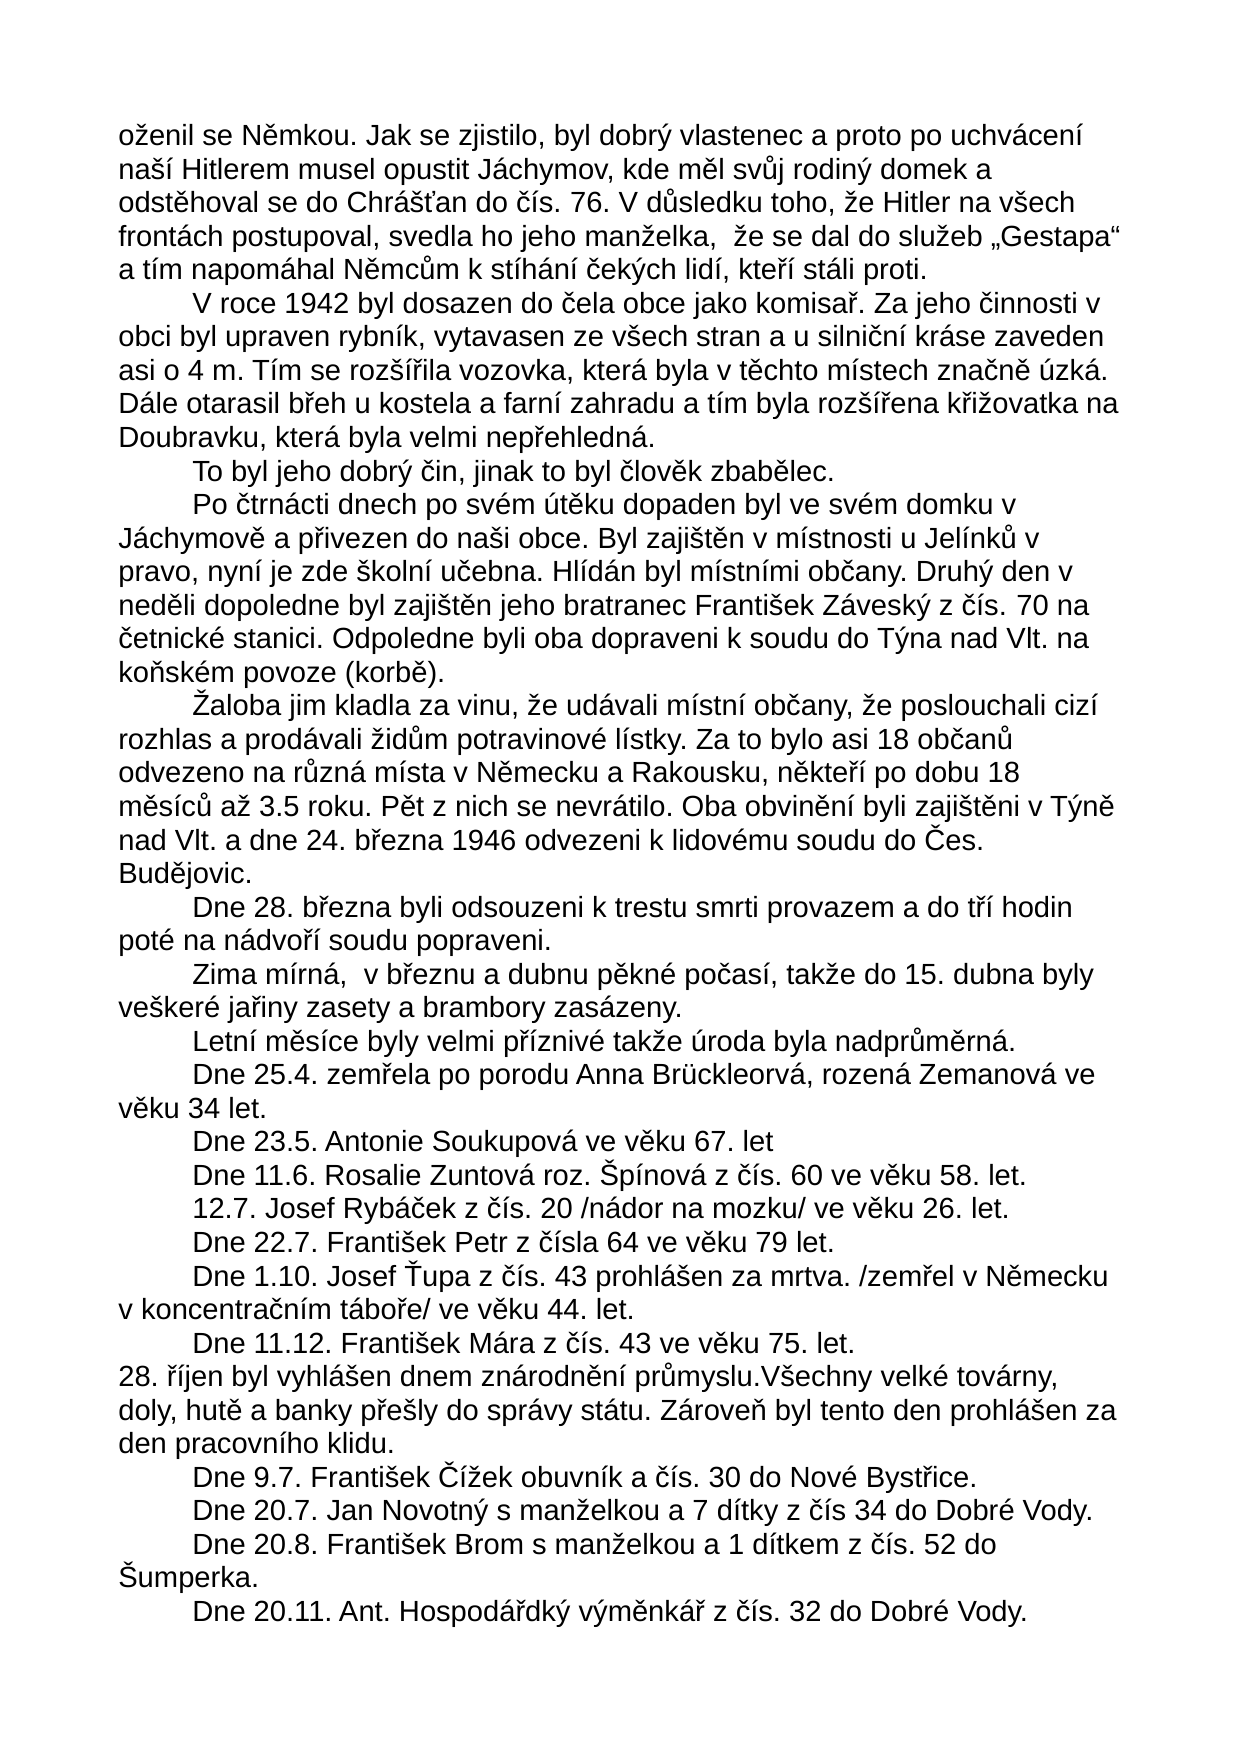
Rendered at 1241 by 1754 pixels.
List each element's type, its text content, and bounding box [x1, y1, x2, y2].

text 28. říjen byl vyhlášen dnem znárodnění průmyslu.Všechny velké továrny, doly, hutě a banky přešly do správy státu. Zároveň byl tento den prohlášen za den pracovního klidu. [118, 1359, 1122, 1460]
text Letní měsíce byly velmi příznivé takže úroda byla nadprůměrná. [118, 1024, 1122, 1057]
text 12.7. Josef Rybáček z čís. 20 /nádor na mozku/ ve věku 26. let. [118, 1191, 1122, 1225]
text To byl jeho dobrý čin, jinak to byl člověk zbabělec. [118, 453, 1122, 487]
text Dne 11.12. František Mára z čís. 43 ve věku 75. let. [118, 1326, 1122, 1359]
text V roce 1942 byl dosazen do čela obce jako komisař. Za jeho činnosti v obci byl upraven rybník, vytavasen ze všech stran a u silniční kráse zaveden asi o 4 m. Tím se rozšířila vozovka, která byla v těchto místech značně úzká. Dále otarasil břeh u kostela a farní zahradu a tím byla rozšířena křižovatka na Doubravku, která byla velmi nepřehledná. [118, 286, 1122, 453]
text Dne 22.7. František Petr z čísla 64 ve věku 79 let. [118, 1225, 1122, 1258]
text Po čtrnácti dnech po svém útěku dopaden byl ve svém domku v Jáchymově a přivezen do naši obce. Byl zajištěn v místnosti u Jelínků v pravo, nyní je zde školní učebna. Hlídán byl místními občany. Druhý den v neděli dopoledne byl zajištěn jeho bratranec František Záveský z čís. 70 na četnické stanici. Odpoledne byli oba dopraveni k soudu do Týna nad Vlt. na koňském povoze (korbě). [118, 487, 1122, 688]
text Dne 9.7. František Čížek obuvník a čís. 30 do Nové Bystřice. [118, 1460, 1122, 1493]
text Dne 11.6. Rosalie Zuntová roz. Špínová z čís. 60 ve věku 58. let. [118, 1158, 1122, 1191]
text Dne 25.4. zemřela po porodu Anna Brückleorvá, rozená Zemanová ve věku 34 let. [118, 1057, 1122, 1124]
text Dne 20.7. Jan Novotný s manželkou a 7 dítky z čís 34 do Dobré Vody. [118, 1493, 1122, 1527]
text Zima mírná, v březnu a dubnu pěkné počasí, takže do 15. dubna byly veškeré jařiny zasety a brambory zasázeny. [118, 957, 1122, 1024]
text oženil se Němkou. Jak se zjistilo, byl dobrý vlastenec a proto po uchvácení naší Hitlerem musel opustit Jáchymov, kde měl svůj rodiný domek a odstěhoval se do Chrášťan do čís. 76. V důsledku toho, že Hitler na všech frontách postupoval, svedla ho jeho manželka, že se dal do služeb „Gestapa“ a tím napomáhal Němcům k stíhání čekých lidí, kteří stáli proti. [118, 118, 1122, 286]
text Dne 23.5. Antonie Soukupová ve věku 67. let [118, 1124, 1122, 1158]
text Žaloba jim kladla za vinu, že udávali místní občany, že poslouchali cizí rozhlas a prodávali židům potravinové lístky. Za to bylo asi 18 občanů odvezeno na různá místa v Německu a Rakousku, někteří po dobu 18 měsíců až 3.5 roku. Pět z nich se nevrátilo. Oba obvinění byli zajištěni v Týně nad Vlt. a dne 24. března 1946 odvezeni k lidovému soudu do Čes. Budějovic. [118, 688, 1122, 889]
text Dne 1.10. Josef Ťupa z čís. 43 prohlášen za mrtva. /zemřel v Německu v koncentračním táboře/ ve věku 44. let. [118, 1258, 1122, 1326]
text Dne 20.11. Ant. Hospodářdký výměnkář z čís. 32 do Dobré Vody. [118, 1594, 1122, 1627]
text Dne 28. března byli odsouzeni k trestu smrti provazem a do tří hodin poté na nádvoří soudu popraveni. [118, 889, 1122, 957]
text Dne 20.8. František Brom s manželkou a 1 dítkem z čís. 52 do Šumperka. [118, 1527, 1122, 1594]
